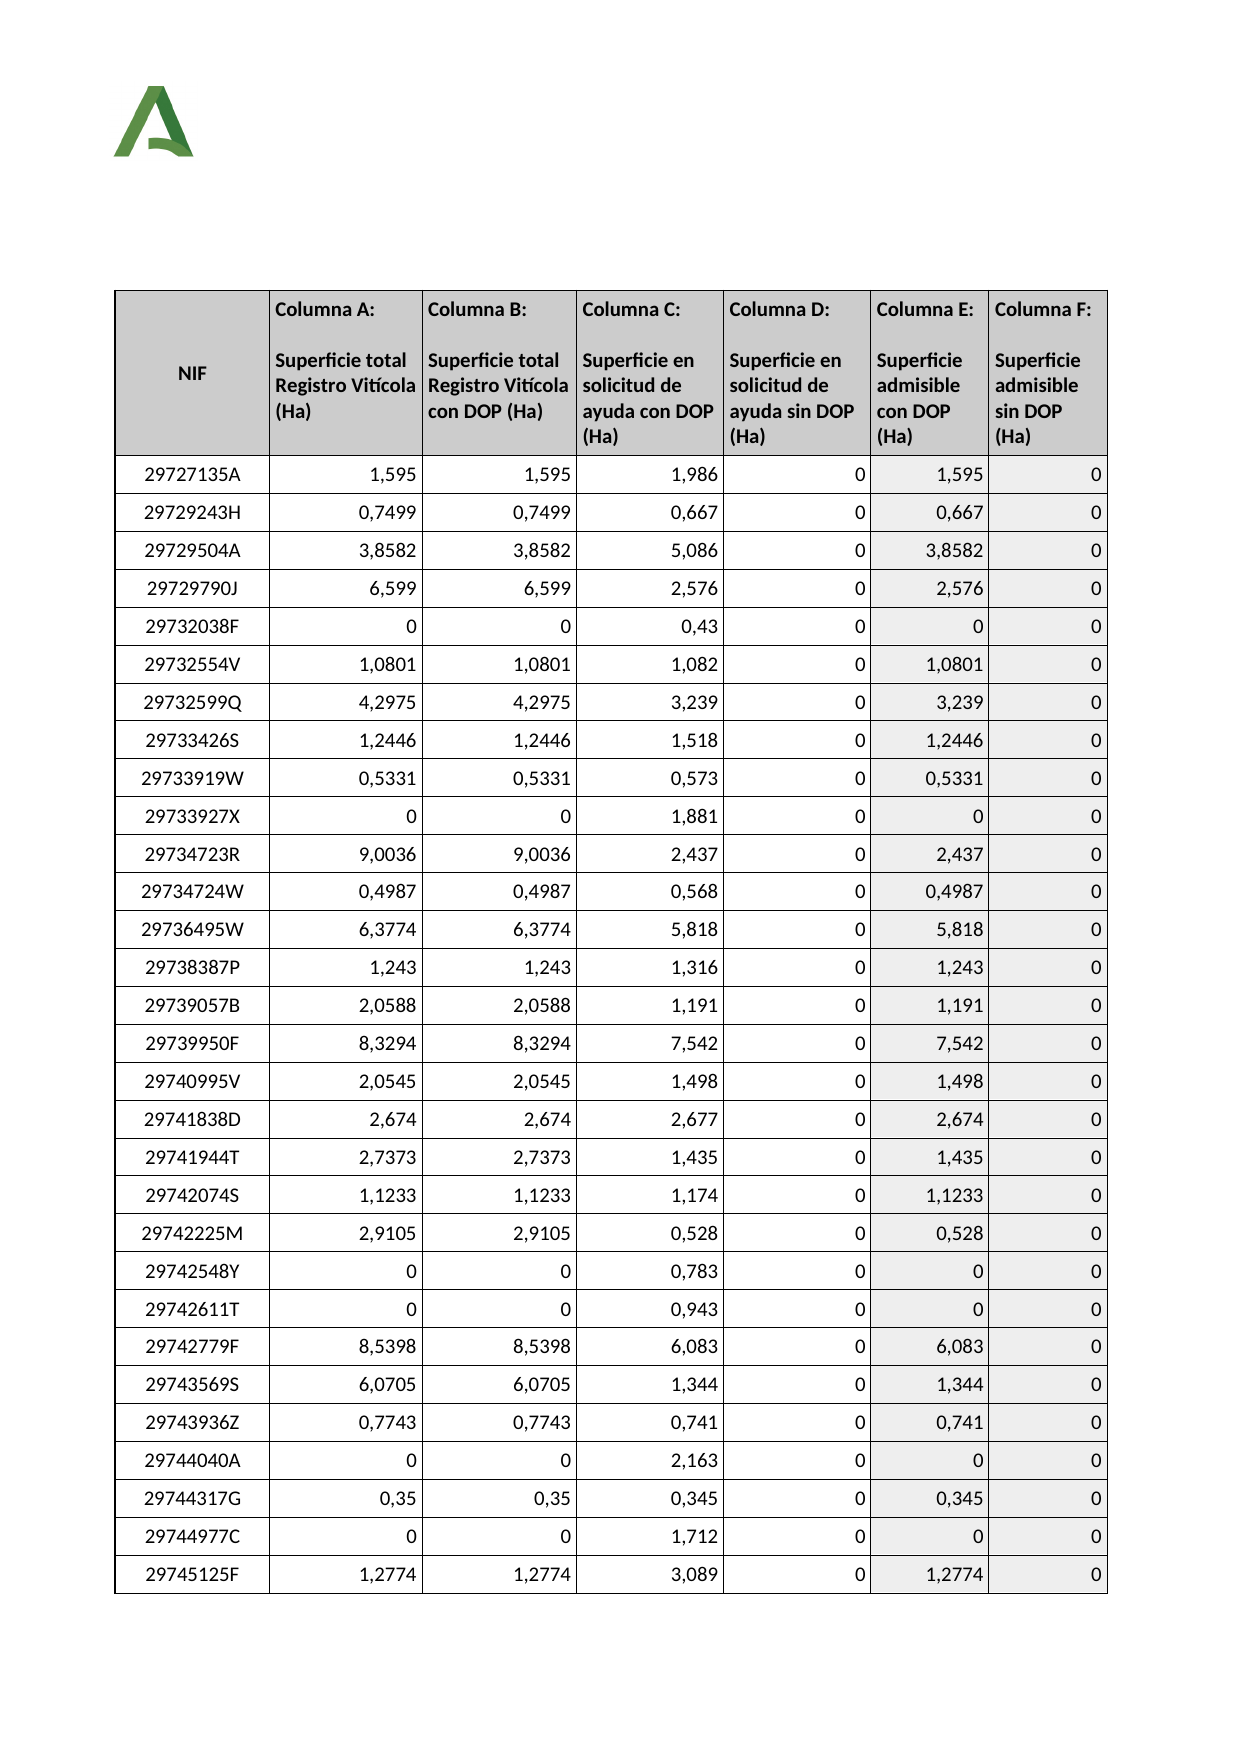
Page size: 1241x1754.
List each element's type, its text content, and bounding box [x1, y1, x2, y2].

table_cell 0 [989, 1176, 1107, 1213]
table_cell 1,435 [871, 1139, 988, 1175]
table_cell 2,437 [577, 835, 723, 872]
table_cell 0 [989, 494, 1107, 531]
table_cell 0 [724, 797, 870, 834]
picture [109, 81, 198, 161]
table_cell 0 [989, 456, 1107, 493]
table_cell 0 [724, 1328, 870, 1365]
table_cell 0 [989, 759, 1107, 796]
table_cell 0 [270, 1518, 422, 1554]
table_cell 0,4987 [270, 873, 422, 910]
table_header Columna C: Superficie en solicitud de ayuda con DOP (Ha) [577, 291, 723, 455]
table_cell 0 [871, 1290, 988, 1327]
table_cell 29742611T [116, 1290, 269, 1327]
table_header NIF [116, 291, 269, 455]
table_cell 0 [270, 797, 422, 834]
table_cell 0 [989, 1214, 1107, 1251]
table_cell 0,741 [577, 1404, 723, 1441]
table_cell 1,2446 [270, 721, 422, 758]
table_cell 29744317G [116, 1480, 269, 1517]
table_cell 29729243H [116, 494, 269, 531]
table_cell 0,943 [577, 1290, 723, 1327]
table_cell 0,7743 [423, 1404, 576, 1441]
table_cell 5,086 [577, 532, 723, 569]
table_cell 0,7743 [270, 1404, 422, 1441]
table_cell 29733919W [116, 759, 269, 796]
table_cell 0 [423, 797, 576, 834]
table_cell 0,5331 [423, 759, 576, 796]
table_cell 29740995V [116, 1063, 269, 1099]
table_cell 29741944T [116, 1139, 269, 1175]
table_cell 29744977C [116, 1518, 269, 1554]
table_cell 1,518 [577, 721, 723, 758]
table_cell 2,0545 [423, 1063, 576, 1099]
table_cell 0 [724, 1442, 870, 1479]
table_cell 1,595 [423, 456, 576, 493]
table_cell 1,344 [871, 1366, 988, 1403]
table_cell 0 [989, 1252, 1107, 1289]
table_cell 0 [724, 1518, 870, 1554]
table_cell 2,674 [871, 1101, 988, 1137]
table_cell 29742074S [116, 1176, 269, 1213]
table_cell 1,243 [270, 949, 422, 986]
table_cell 1,0801 [270, 646, 422, 682]
table_cell 0 [989, 1139, 1107, 1175]
table_cell 0 [724, 1290, 870, 1327]
table_cell 29742225M [116, 1214, 269, 1251]
table_cell 2,437 [871, 835, 988, 872]
table_cell 1,0801 [423, 646, 576, 682]
table_cell 0 [724, 1556, 870, 1592]
table_cell 0 [724, 1176, 870, 1213]
table_cell 0 [989, 646, 1107, 682]
table_cell 0,4987 [871, 873, 988, 910]
table_cell 0 [989, 1063, 1107, 1099]
table_cell 0 [989, 1290, 1107, 1327]
table_cell 1,243 [871, 949, 988, 986]
table_cell 29733426S [116, 721, 269, 758]
table_cell 0,528 [577, 1214, 723, 1251]
table_cell 8,5398 [423, 1328, 576, 1365]
table_cell 6,599 [270, 570, 422, 607]
table_cell 0 [724, 759, 870, 796]
table_cell 29733927X [116, 797, 269, 834]
table_cell 0 [871, 1518, 988, 1554]
table_cell 2,0588 [270, 987, 422, 1024]
table_cell 0 [989, 911, 1107, 948]
table_cell 2,576 [577, 570, 723, 607]
table_cell 29732554V [116, 646, 269, 682]
table_cell 0 [724, 1101, 870, 1137]
table_cell 3,8582 [871, 532, 988, 569]
table_cell 4,2975 [423, 684, 576, 720]
table_cell 0,667 [871, 494, 988, 531]
table_cell 8,3294 [270, 1025, 422, 1062]
table_cell 0 [871, 1442, 988, 1479]
table_cell 6,083 [871, 1328, 988, 1365]
table_cell 0 [989, 1556, 1107, 1592]
table_cell 29745125F [116, 1556, 269, 1592]
table_cell 1,1233 [871, 1176, 988, 1213]
table_cell 0 [270, 1252, 422, 1289]
table_cell 2,163 [577, 1442, 723, 1479]
table_cell 0 [989, 987, 1107, 1024]
table_cell 3,8582 [423, 532, 576, 569]
table_header Columna A: Superficie total Registro Vitícola (Ha) [270, 291, 422, 455]
table_cell 0 [724, 949, 870, 986]
table_cell 0 [989, 949, 1107, 986]
table_cell 6,3774 [270, 911, 422, 948]
table_cell 0,35 [423, 1480, 576, 1517]
table_cell 29743569S [116, 1366, 269, 1403]
table_cell 3,089 [577, 1556, 723, 1592]
table_cell 0,345 [871, 1480, 988, 1517]
table_cell 29736495W [116, 911, 269, 948]
table_cell 1,243 [423, 949, 576, 986]
table_cell 29741838D [116, 1101, 269, 1137]
table_cell 1,316 [577, 949, 723, 986]
table_cell 6,3774 [423, 911, 576, 948]
table_cell 29739057B [116, 987, 269, 1024]
table_cell 29727135A [116, 456, 269, 493]
table_cell 0 [423, 1290, 576, 1327]
table_cell 0 [270, 608, 422, 644]
table_cell 1,986 [577, 456, 723, 493]
table_cell 4,2975 [270, 684, 422, 720]
table_cell 0 [724, 1480, 870, 1517]
table_cell 0,43 [577, 608, 723, 644]
table_cell 0,345 [577, 1480, 723, 1517]
table_cell 9,0036 [423, 835, 576, 872]
table_cell 2,7373 [423, 1139, 576, 1175]
table_cell 0 [989, 1101, 1107, 1137]
table_cell 0 [871, 1252, 988, 1289]
table_cell 0 [724, 532, 870, 569]
table_cell 0,4987 [423, 873, 576, 910]
table_cell 1,712 [577, 1518, 723, 1554]
table_cell 29742779F [116, 1328, 269, 1365]
table_cell 0 [724, 1139, 870, 1175]
table_cell 2,674 [270, 1101, 422, 1137]
table_cell 0 [724, 684, 870, 720]
table_cell 0 [724, 646, 870, 682]
table_cell 0 [724, 987, 870, 1024]
table_cell 0,783 [577, 1252, 723, 1289]
table_cell 0 [724, 1404, 870, 1441]
table_cell 0 [724, 1252, 870, 1289]
table_cell 1,2774 [871, 1556, 988, 1592]
table_cell 7,542 [577, 1025, 723, 1062]
table_cell 0 [423, 608, 576, 644]
table_cell 0 [724, 494, 870, 531]
table_cell 0 [989, 1328, 1107, 1365]
table_cell 0 [423, 1442, 576, 1479]
table_cell 8,3294 [423, 1025, 576, 1062]
table_cell 2,9105 [423, 1214, 576, 1251]
table_cell 2,7373 [270, 1139, 422, 1175]
table_header Columna F: Superficie admisible sin DOP (Ha) [989, 291, 1107, 455]
table_header Columna D: Superficie en solicitud de ayuda sin DOP (Ha) [724, 291, 870, 455]
table_cell 0 [724, 835, 870, 872]
table_cell 0 [989, 797, 1107, 834]
table_cell 8,5398 [270, 1328, 422, 1365]
table_cell 0 [724, 721, 870, 758]
table_cell 3,8582 [270, 532, 422, 569]
table_cell 6,0705 [270, 1366, 422, 1403]
table_cell 0 [989, 1404, 1107, 1441]
table_cell 0 [989, 532, 1107, 569]
table_cell 29734724W [116, 873, 269, 910]
table_cell 29729790J [116, 570, 269, 607]
table_cell 0 [989, 684, 1107, 720]
table_cell 0 [989, 873, 1107, 910]
table_cell 1,595 [871, 456, 988, 493]
table_cell 0 [871, 797, 988, 834]
table_cell 0,573 [577, 759, 723, 796]
table_cell 2,0545 [270, 1063, 422, 1099]
table_cell 0 [871, 608, 988, 644]
table_cell 1,498 [871, 1063, 988, 1099]
table_cell 0,7499 [423, 494, 576, 531]
table_cell 0 [270, 1290, 422, 1327]
table_cell 0 [423, 1518, 576, 1554]
table_cell 0 [989, 1366, 1107, 1403]
table_cell 0,667 [577, 494, 723, 531]
table_cell 29729504A [116, 532, 269, 569]
table_cell 0 [724, 456, 870, 493]
table_cell 1,191 [871, 987, 988, 1024]
table_cell 0 [989, 721, 1107, 758]
table_cell 0,7499 [270, 494, 422, 531]
table_cell 0 [270, 1442, 422, 1479]
table_cell 1,2446 [871, 721, 988, 758]
table_cell 1,2774 [270, 1556, 422, 1592]
table_cell 0 [724, 911, 870, 948]
table_cell 1,344 [577, 1366, 723, 1403]
table_cell 1,595 [270, 456, 422, 493]
table_header Columna B: Superficie total Registro Vitícola con DOP (Ha) [423, 291, 576, 455]
table_cell 0 [724, 1366, 870, 1403]
table_cell 29744040A [116, 1442, 269, 1479]
table_cell 29738387P [116, 949, 269, 986]
table_cell 1,435 [577, 1139, 723, 1175]
table_cell 6,083 [577, 1328, 723, 1365]
table_cell 29734723R [116, 835, 269, 872]
table_cell 0 [989, 835, 1107, 872]
table_cell 0 [989, 1518, 1107, 1554]
table_cell 29743936Z [116, 1404, 269, 1441]
table_cell 6,0705 [423, 1366, 576, 1403]
table_header Columna E: Superficie admisible con DOP (Ha) [871, 291, 988, 455]
table_cell 29739950F [116, 1025, 269, 1062]
table_cell 1,082 [577, 646, 723, 682]
table_cell 29732038F [116, 608, 269, 644]
table_cell 1,174 [577, 1176, 723, 1213]
table_cell 0,568 [577, 873, 723, 910]
table_cell 0 [724, 1214, 870, 1251]
table_cell 0,528 [871, 1214, 988, 1251]
table_cell 6,599 [423, 570, 576, 607]
table_cell 0,35 [270, 1480, 422, 1517]
table_cell 1,1233 [270, 1176, 422, 1213]
table_cell 0 [989, 570, 1107, 607]
table_cell 0,5331 [270, 759, 422, 796]
table_cell 3,239 [871, 684, 988, 720]
table_cell 1,0801 [871, 646, 988, 682]
table_cell 3,239 [577, 684, 723, 720]
table_cell 1,2774 [423, 1556, 576, 1592]
table_cell 2,0588 [423, 987, 576, 1024]
table_cell 0,5331 [871, 759, 988, 796]
table_cell 0 [724, 570, 870, 607]
table_cell 2,9105 [270, 1214, 422, 1251]
table_cell 0,741 [871, 1404, 988, 1441]
table_cell 0 [724, 873, 870, 910]
table_cell 0 [989, 1480, 1107, 1517]
table_cell 0 [423, 1252, 576, 1289]
table_cell 29742548Y [116, 1252, 269, 1289]
table_cell 0 [989, 1442, 1107, 1479]
table_cell 29732599Q [116, 684, 269, 720]
table_cell 5,818 [577, 911, 723, 948]
table_cell 2,677 [577, 1101, 723, 1137]
table_cell 2,576 [871, 570, 988, 607]
table_cell 1,1233 [423, 1176, 576, 1213]
table_cell 0 [989, 1025, 1107, 1062]
table_cell 1,2446 [423, 721, 576, 758]
table_cell 1,881 [577, 797, 723, 834]
table_cell 0 [724, 608, 870, 644]
table_cell 0 [724, 1063, 870, 1099]
table_cell 0 [724, 1025, 870, 1062]
table_cell 7,542 [871, 1025, 988, 1062]
table_cell 2,674 [423, 1101, 576, 1137]
table_cell 9,0036 [270, 835, 422, 872]
table_cell 1,498 [577, 1063, 723, 1099]
table_cell 1,191 [577, 987, 723, 1024]
table_cell 5,818 [871, 911, 988, 948]
table_cell 0 [989, 608, 1107, 644]
